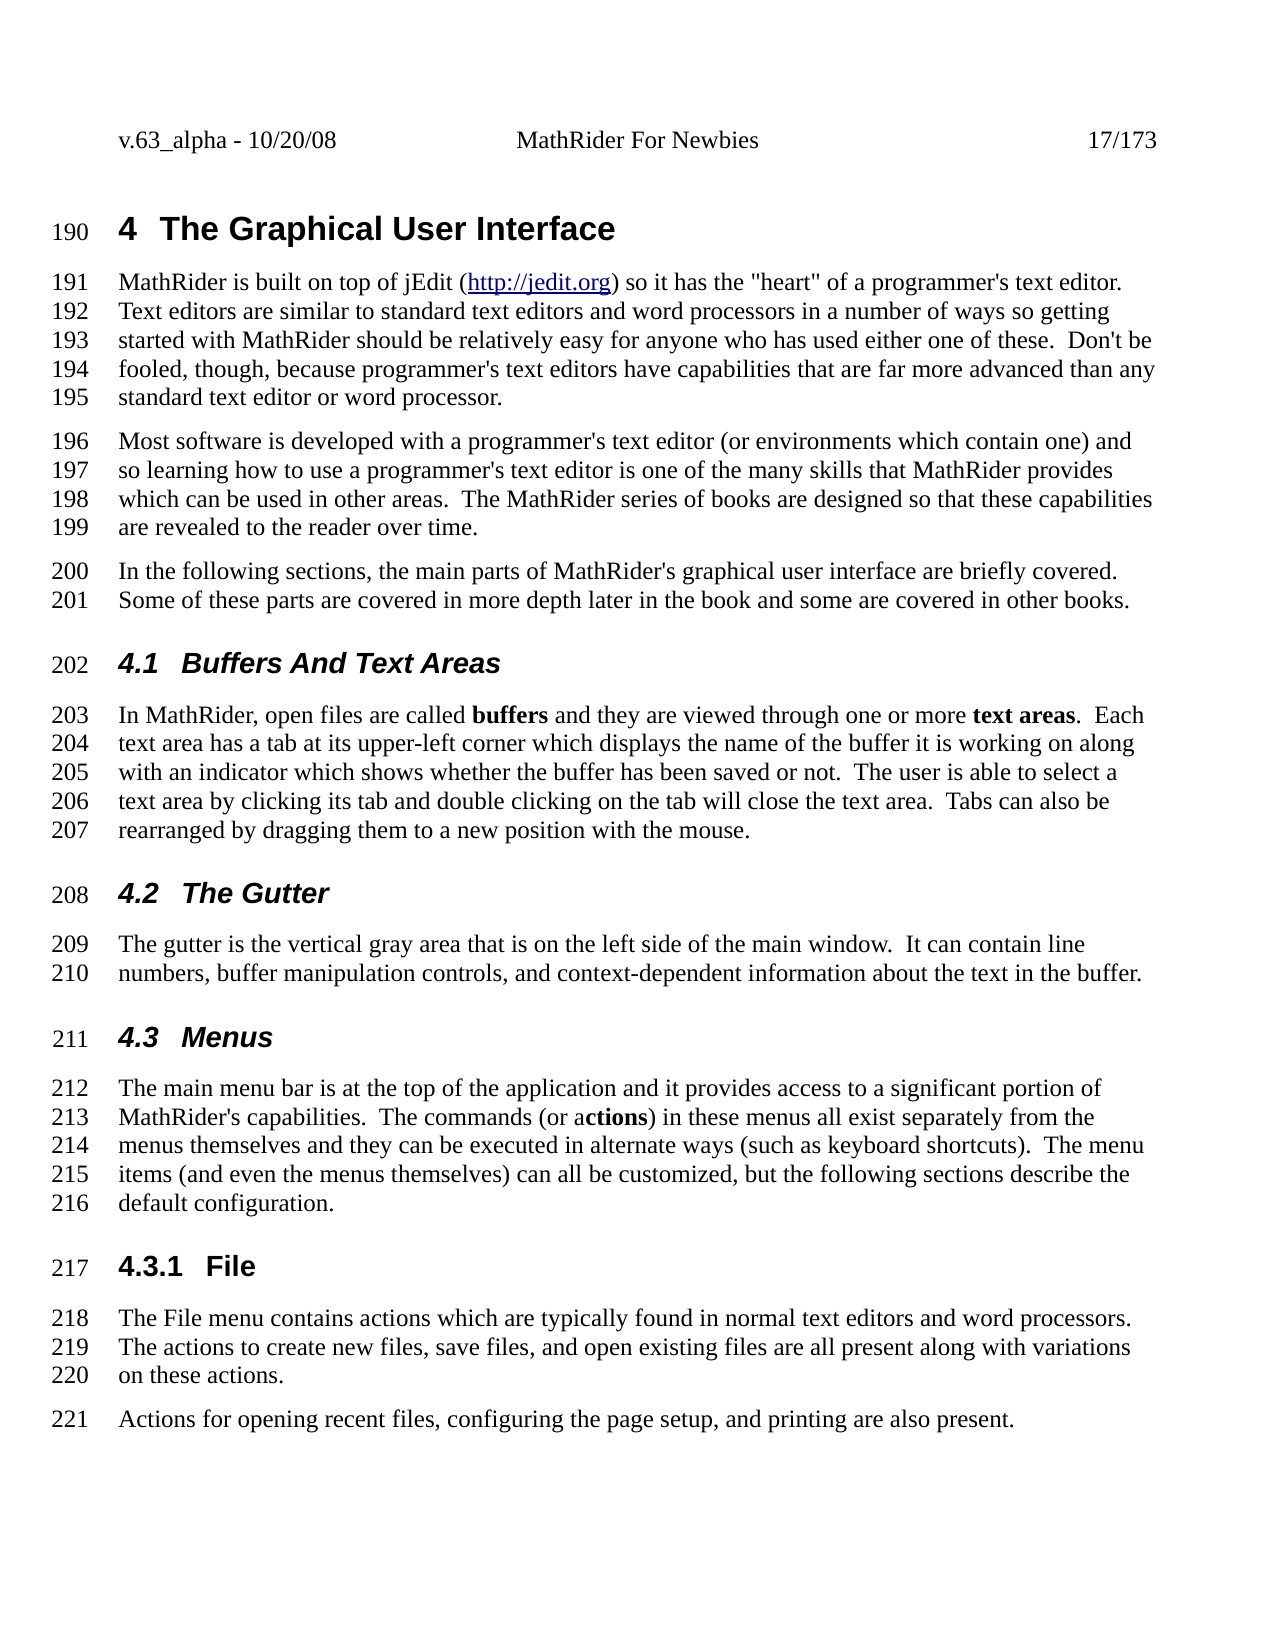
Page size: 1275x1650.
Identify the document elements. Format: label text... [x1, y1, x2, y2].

text Most software is developed with a programmer's text editor (or environments which contain one) and so learning how to use a programmer's text editor is one of the many skills that MathRider provides which can be used in other areas. The MathRider series of books are designed so that these capabilities are revealed to the reader over time. [118, 426, 1157, 541]
subtitle File [118, 1249, 1157, 1283]
text MathRider is built on top of jEdit (http://jedit.org) so it has the "heart" of a programmer's text editor. Text editors are similar to standard text editors and word processors in a number of ways so getting started with MathRider should be relatively easy for anyone who has used either one of these. Don't be fooled, though, because programmer's text editors have capabilities that are far more advanced than any standard text editor or word processor. [118, 267, 1157, 411]
text Actions for opening recent files, configuring the page setup, and printing are also present. [118, 1404, 1157, 1433]
subtitle The Gutter [118, 876, 1157, 909]
text In the following sections, the main parts of MathRider's graphical user interface are briefly covered. Some of these parts are covered in more depth later in the book and some are covered in other books. [118, 556, 1157, 614]
text The File menu contains actions which are typically found in normal text editors and word processors. The actions to create new files, save files, and open existing files are all present along with variations on these actions. [118, 1303, 1157, 1389]
subtitle The Graphical User Interface [118, 209, 1157, 247]
text The gutter is the vertical gray area that is on the left side of the main window. It can contain line numbers, buffer manipulation controls, and context-dependent information about the text in the buffer. [118, 929, 1157, 987]
text The main menu bar is at the top of the application and it provides access to a significant portion of MathRider's capabilities. The commands (or actions) in these menus all exist separately from the menus themselves and they can be executed in alternate ways (such as keyboard shortcuts). The menu items (and even the menus themselves) can all be customized, but the following sections describe the default configuration. [118, 1073, 1157, 1217]
text In MathRider, open files are called buffers and they are viewed through one or more text areas. Each text area has a tab at its upper-left corner which displays the name of the buffer it is working on along with an indicator which shows whether the buffer has been saved or not. The user is able to select a text area by clicking its tab and double clicking on the tab will close the text area. Tabs can also be rearranged by dragging them to a new position with the mouse. [118, 700, 1157, 843]
subtitle Menus [118, 1019, 1157, 1053]
subtitle Buffers And Text Areas [118, 646, 1157, 680]
